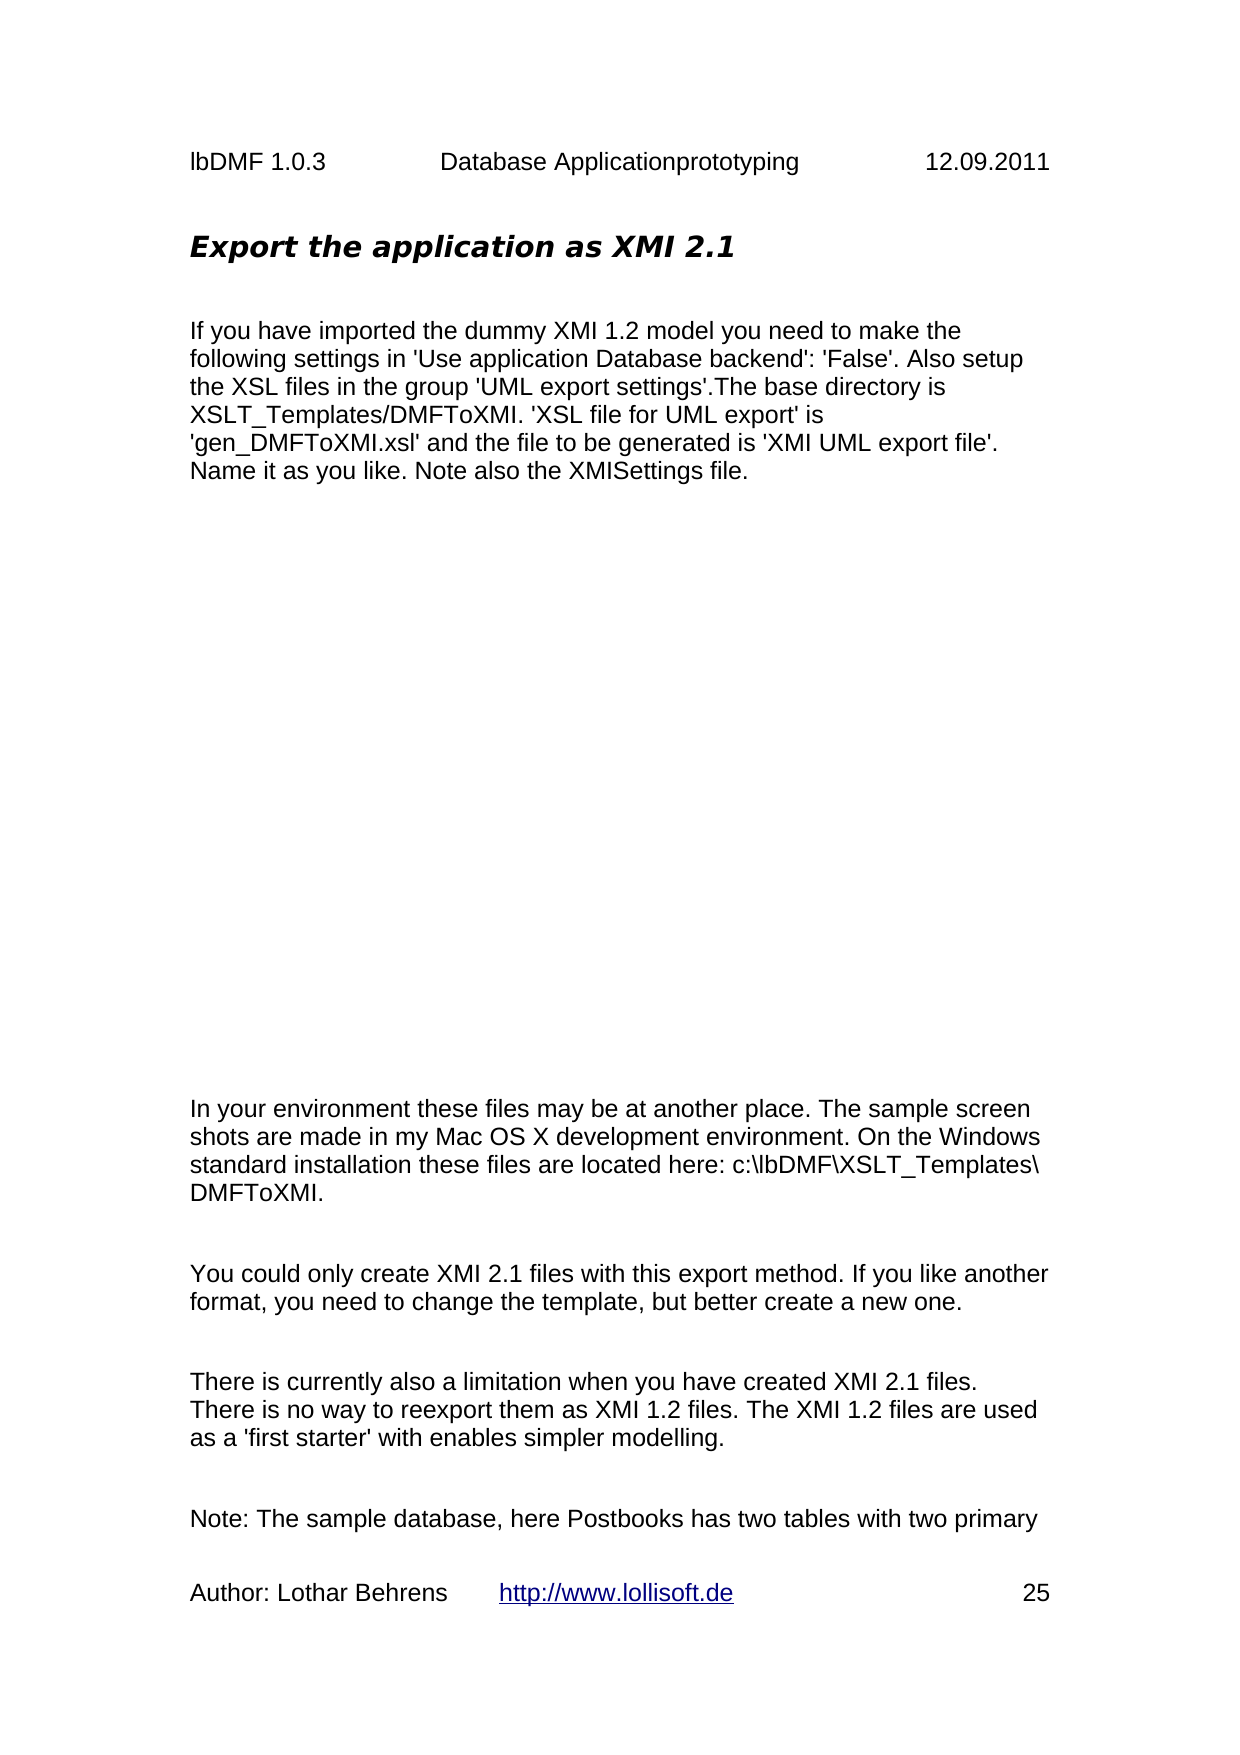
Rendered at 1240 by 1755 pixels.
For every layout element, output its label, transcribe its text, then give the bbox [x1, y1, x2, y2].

text If you have imported the dummy XMI 1.2 model you need to make the following settings in 'Use application Database backend': 'False'. Also setup the XSL files in the group 'UML export settings'.The base directory is XSLT_Templates/DMFToXMI. 'XSL file for UML export' is 'gen_DMFToXMI.xsl' and the file to be generated is 'XMI UML export file'. Name it as you like. Note also the XMISettings file. [189, 317, 1050, 485]
text There is currently also a limitation when you have created XMI 2.1 files. There is no way to reexport them as XMI 1.2 files. The XMI 1.2 files are used as a 'first starter' with enables simpler modelling. [189, 1368, 1050, 1452]
text You could only create XMI 2.1 files with this export method. If you like another format, you need to change the template, but better create a new one. [189, 1259, 1050, 1315]
subtitle Export the application as XMI 2.1 [189, 230, 1050, 264]
text Note: The sample database, here Postbooks has two tables with two primary [189, 1505, 1050, 1533]
text In your environment these files may be at another place. The sample screen shots are made in my Mac OS X development environment. On the Windows standard installation these files are located here: c:\lbDMF\XSLT_Templates\DMFToXMI. [189, 1095, 1050, 1207]
